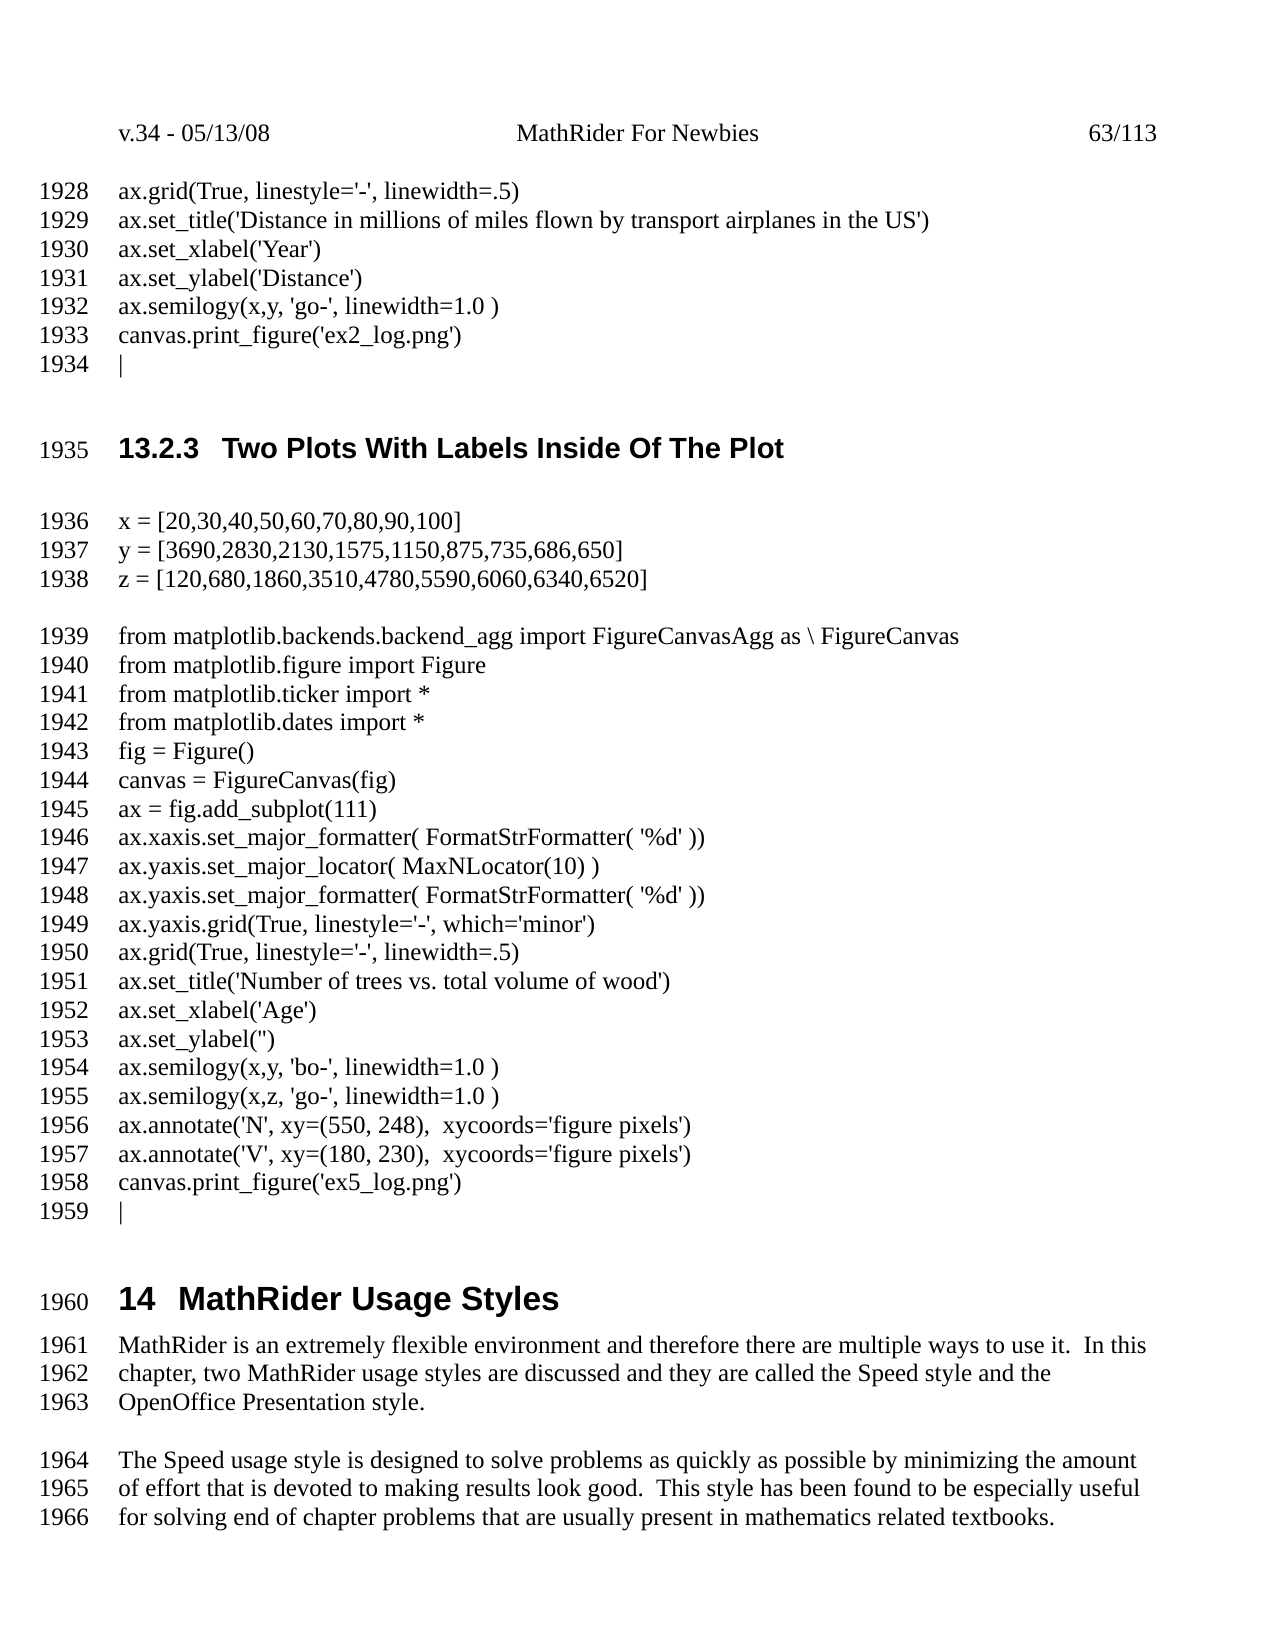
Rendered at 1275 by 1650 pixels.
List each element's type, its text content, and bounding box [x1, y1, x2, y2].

text ax.set_ylabel('Distance') [118, 263, 1157, 291]
text ax.set_xlabel('Age') [118, 995, 1157, 1024]
text fig = Figure() [118, 736, 1157, 765]
text ax.set_title('Distance in millions of miles flown by transport airplanes in the US') [118, 205, 1157, 234]
text x = [20,30,40,50,60,70,80,90,100] [118, 506, 1157, 535]
text y = [3690,2830,2130,1575,1150,875,735,686,650] [118, 535, 1157, 564]
text canvas = FigureCanvas(fig) [118, 765, 1157, 794]
text from matplotlib.ticker import * [118, 679, 1157, 707]
text ax.xaxis.set_major_formatter( FormatStrFormatter( '%d' )) [118, 822, 1157, 851]
text ax.yaxis.set_major_locator( MaxNLocator(10) ) [118, 851, 1157, 880]
text ax.yaxis.grid(True, linestyle='-', which='minor') [118, 909, 1157, 937]
text from matplotlib.dates import * [118, 707, 1157, 736]
text ax.grid(True, linestyle='-', linewidth=.5) [118, 937, 1157, 966]
text MathRider is an extremely flexible environment and therefore there are multiple ways to use it. In this chapter, two MathRider usage styles are discussed and they are called the Speed style and the OpenOffice Presentation style. [118, 1330, 1157, 1416]
text ax.set_ylabel('') [118, 1024, 1157, 1052]
text ax = fig.add_subplot(111) [118, 794, 1157, 822]
subtitle Two Plots With Labels Inside Of The Plot [118, 431, 1157, 465]
text ax.semilogy(x,z, 'go-', linewidth=1.0 ) [118, 1081, 1157, 1110]
text ax.semilogy(x,y, 'go-', linewidth=1.0 ) [118, 291, 1157, 320]
text | [118, 349, 1157, 378]
text ax.semilogy(x,y, 'bo-', linewidth=1.0 ) [118, 1052, 1157, 1081]
text from matplotlib.figure import Figure [118, 650, 1157, 679]
subtitle MathRider Usage Styles [118, 1279, 1157, 1317]
text ax.set_title('Number of trees vs. total volume of wood') [118, 966, 1157, 995]
text from matplotlib.backends.backend_agg import FigureCanvasAgg as \ FigureCanvas [118, 621, 1157, 650]
text ax.grid(True, linestyle='-', linewidth=.5) [118, 176, 1157, 205]
text ax.annotate('V', xy=(180, 230), xycoords='figure pixels') [118, 1139, 1157, 1167]
text | [118, 1196, 1157, 1225]
text The Speed usage style is designed to solve problems as quickly as possible by minimizing the amount of effort that is devoted to making results look good. This style has been found to be especially useful for solving end of chapter problems that are usually present in mathematics related textbooks. [118, 1445, 1157, 1531]
text ax.annotate('N', xy=(550, 248), xycoords='figure pixels') [118, 1110, 1157, 1139]
text z = [120,680,1860,3510,4780,5590,6060,6340,6520] [118, 564, 1157, 592]
text canvas.print_figure('ex5_log.png') [118, 1167, 1157, 1196]
text ax.set_xlabel('Year') [118, 234, 1157, 263]
text ax.yaxis.set_major_formatter( FormatStrFormatter( '%d' )) [118, 880, 1157, 909]
text canvas.print_figure('ex2_log.png') [118, 320, 1157, 349]
